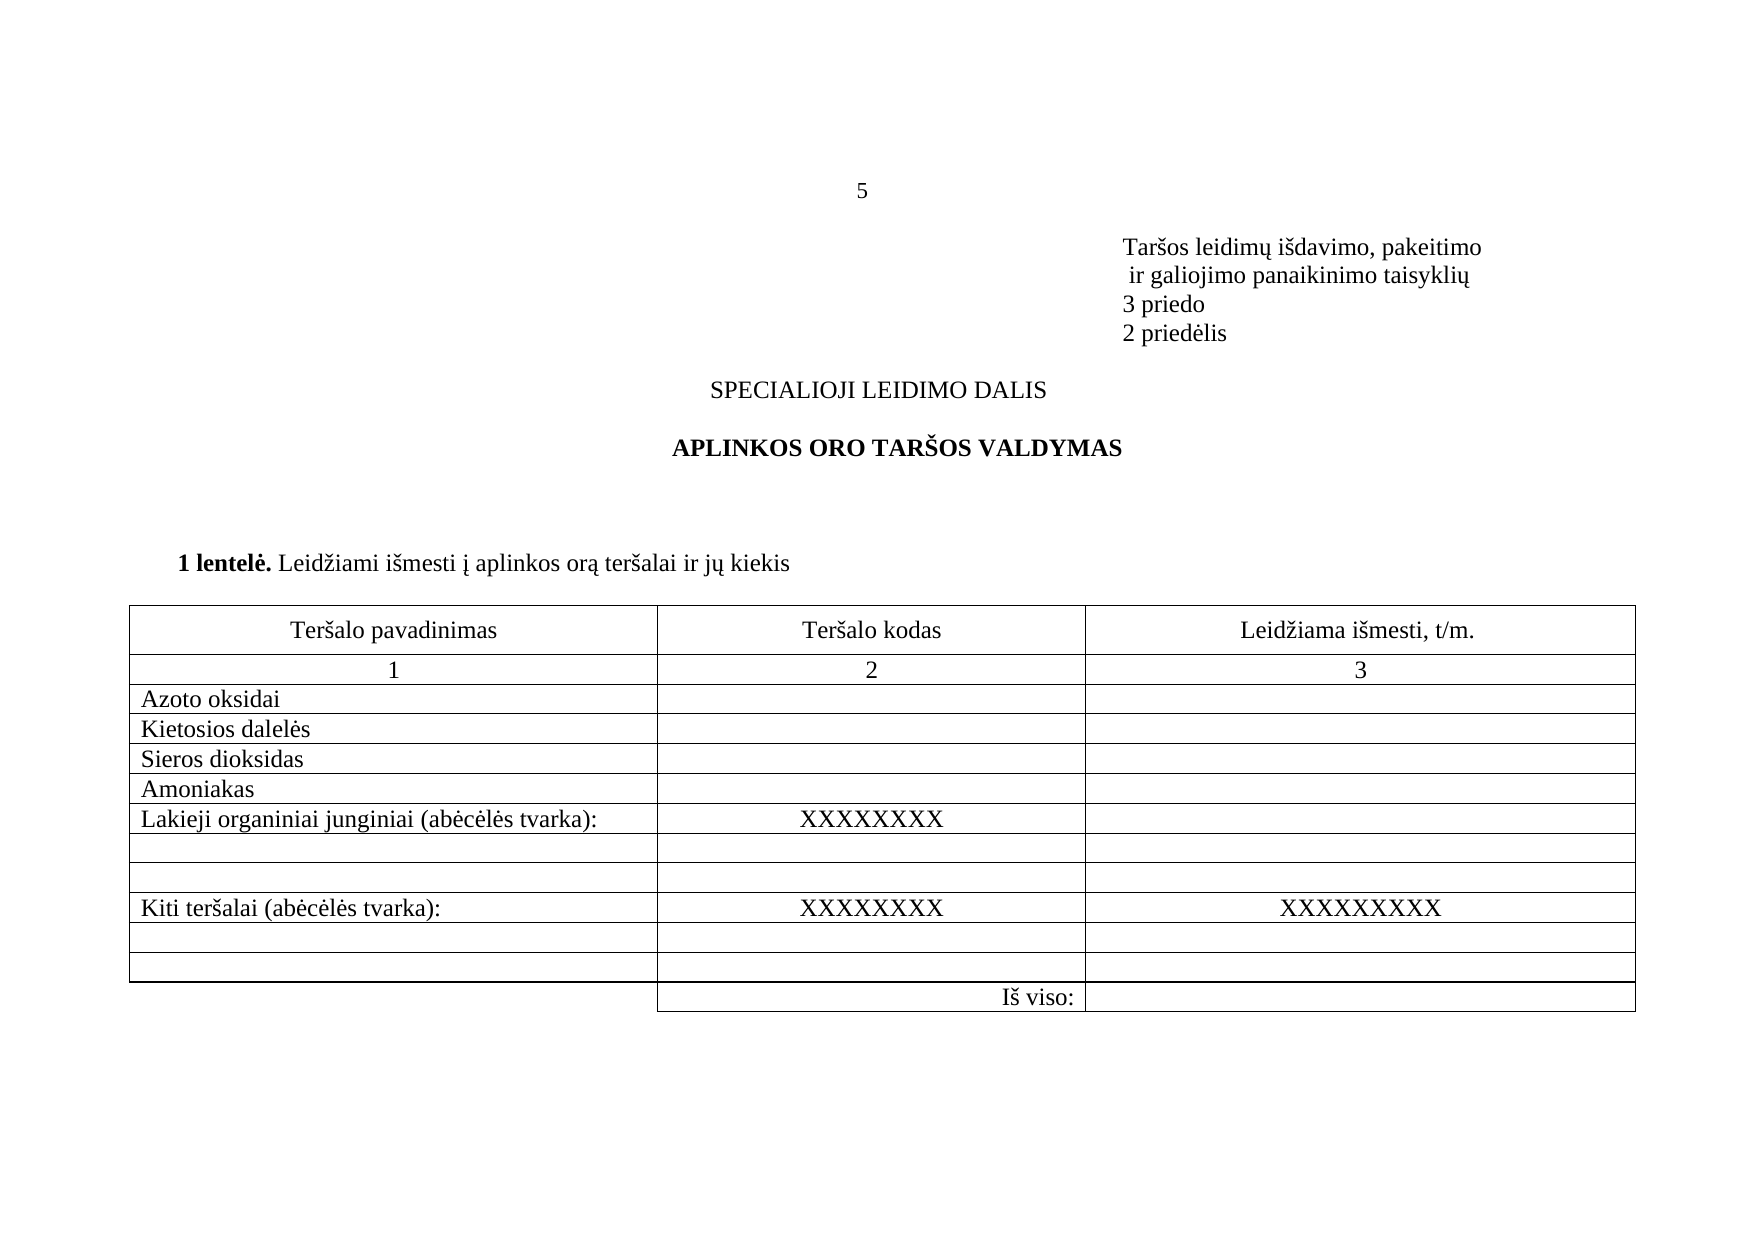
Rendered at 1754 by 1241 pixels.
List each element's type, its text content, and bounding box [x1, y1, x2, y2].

table_cell Sieros dioksidas [130, 744, 657, 773]
table_cell Lakieji organiniai junginiai (abėcėlės tvarka): [130, 804, 657, 832]
text APLINKOS ORO TARŠOS VALDYMAS [188, 433, 1606, 462]
table_cell 1 [130, 655, 657, 683]
table_header Leidžiama išmesti, t/m. [1086, 606, 1635, 654]
text Taršos leidimų išdavimo, pakeitimo [1122, 232, 1606, 260]
table_cell Iš viso: [658, 983, 1085, 1011]
table_cell 2 [658, 655, 1085, 683]
text ir galiojimo panaikinimo taisyklių [1122, 260, 1606, 289]
table_cell Azoto oksidai [130, 685, 657, 713]
table_cell [1086, 685, 1635, 713]
text 3 priedo [118, 289, 1606, 318]
table_cell XXXXXXXXX [1086, 893, 1635, 922]
table_cell [1086, 983, 1635, 1011]
table_cell [1086, 744, 1635, 773]
table_cell [130, 834, 657, 862]
text 2 priedėlis [118, 318, 1606, 347]
table_cell [1086, 863, 1635, 892]
table_cell [658, 714, 1085, 743]
text 1 lentelė. Leidžiami išmesti į aplinkos orą teršalai ir jų kiekis [118, 548, 1606, 577]
table_cell [130, 953, 657, 981]
table_cell [1086, 714, 1635, 743]
table_cell [130, 923, 657, 952]
table_cell XXXXXXXX [658, 893, 1085, 922]
table_cell [130, 863, 657, 892]
table_cell [658, 863, 1085, 892]
table_cell [1086, 953, 1635, 981]
text SPECIALIOJI LEIDIMO DALIS [118, 375, 1606, 404]
table_cell Amoniakas [130, 774, 657, 803]
table_cell [1086, 774, 1635, 803]
table_cell XXXXXXXX [658, 804, 1085, 832]
table_cell [658, 774, 1085, 803]
table_cell Kietosios dalelės [130, 714, 657, 743]
table_header Teršalo kodas [658, 606, 1085, 654]
table_header Teršalo pavadinimas [130, 606, 657, 654]
table_cell [658, 744, 1085, 773]
table_cell [1086, 834, 1635, 862]
table_cell 3 [1086, 655, 1635, 683]
table_cell [658, 685, 1085, 713]
table_cell [1086, 923, 1635, 952]
table_cell [1086, 804, 1635, 832]
table_cell [658, 834, 1085, 862]
table_cell [129, 983, 657, 1011]
table_cell [658, 953, 1085, 981]
table_cell [658, 923, 1085, 952]
table_cell Kiti teršalai (abėcėlės tvarka): [130, 893, 657, 922]
